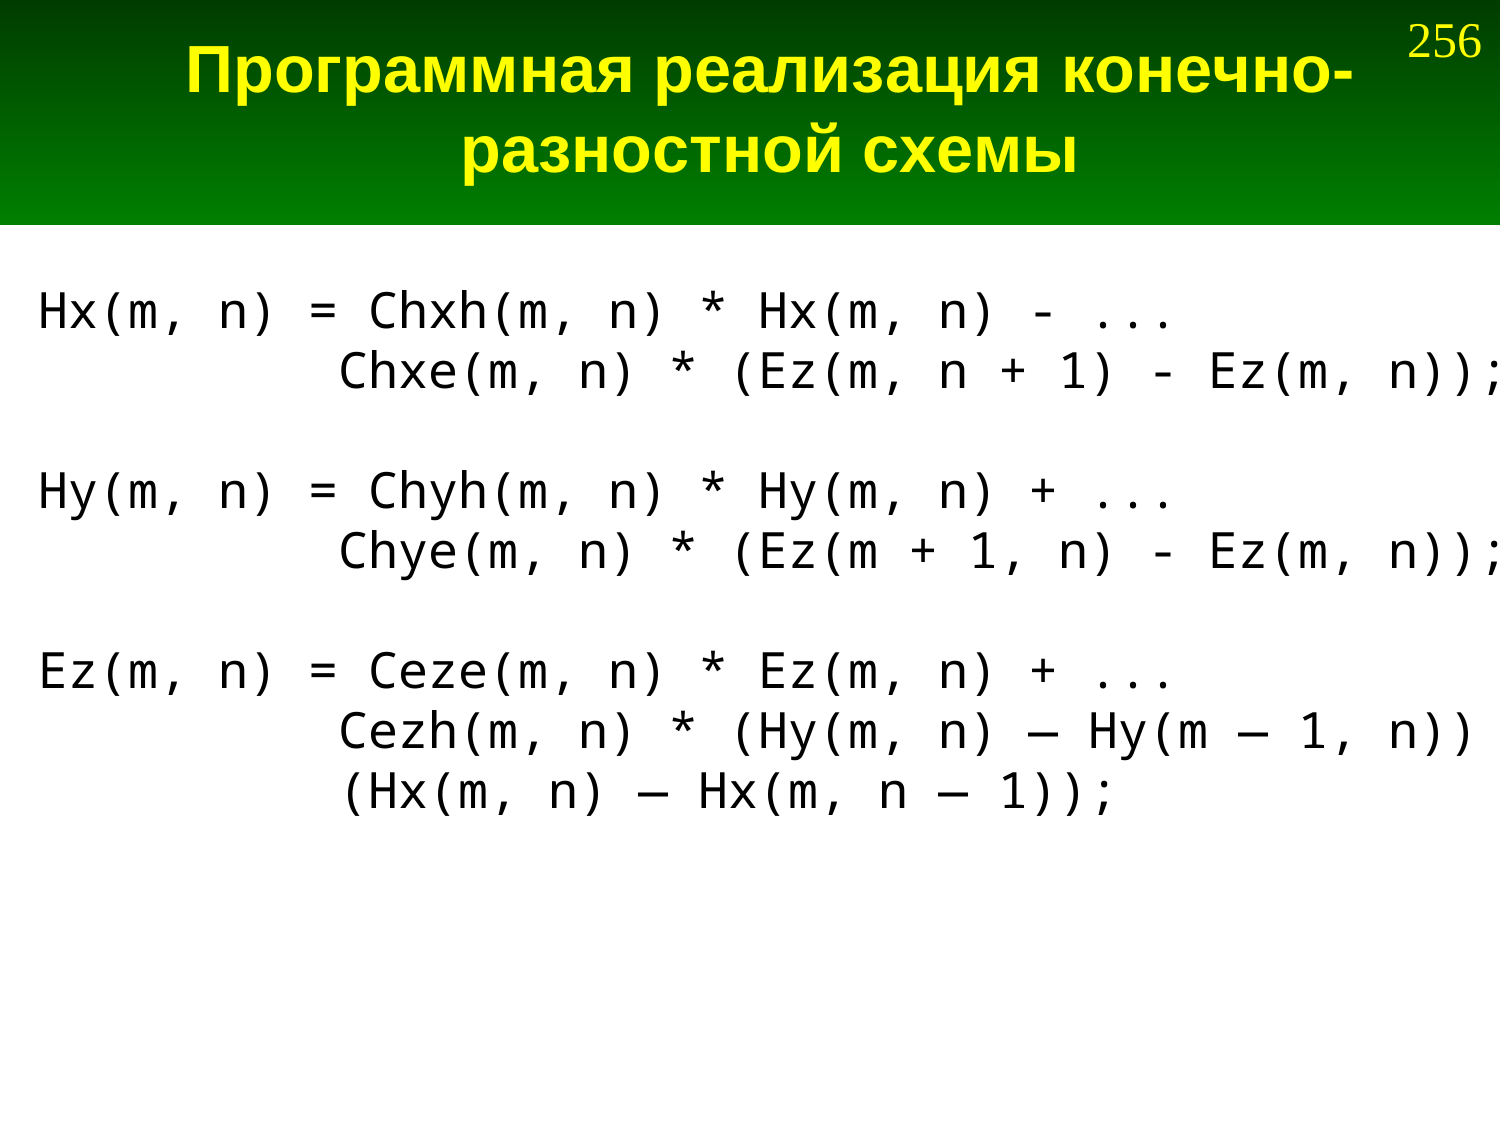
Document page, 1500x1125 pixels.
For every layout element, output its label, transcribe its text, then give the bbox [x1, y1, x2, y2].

text_box Hx(m, n) = Chxh(m, n) * Hx(m, n) - ... Chxe(m, n) * (Ez(m, n + 1) - Ez(m, n)); Hy(m, n) = Chyh(m, n) * Hy(m, n) + ... Chye(m, n) * (Ez(m + 1, n) - Ez(m, n)); Ez(m, n) = Ceze(m, n) * Ez(m, n) + ... Cezh(m, n) * (Hy(m, n) — Hy(m — 1, n)) - ... (Hx(m, n) — Hx(m, n — 1)); [23, 271, 1429, 827]
title Программная реализация конечно-разностной схемы [100, 7, 1441, 204]
